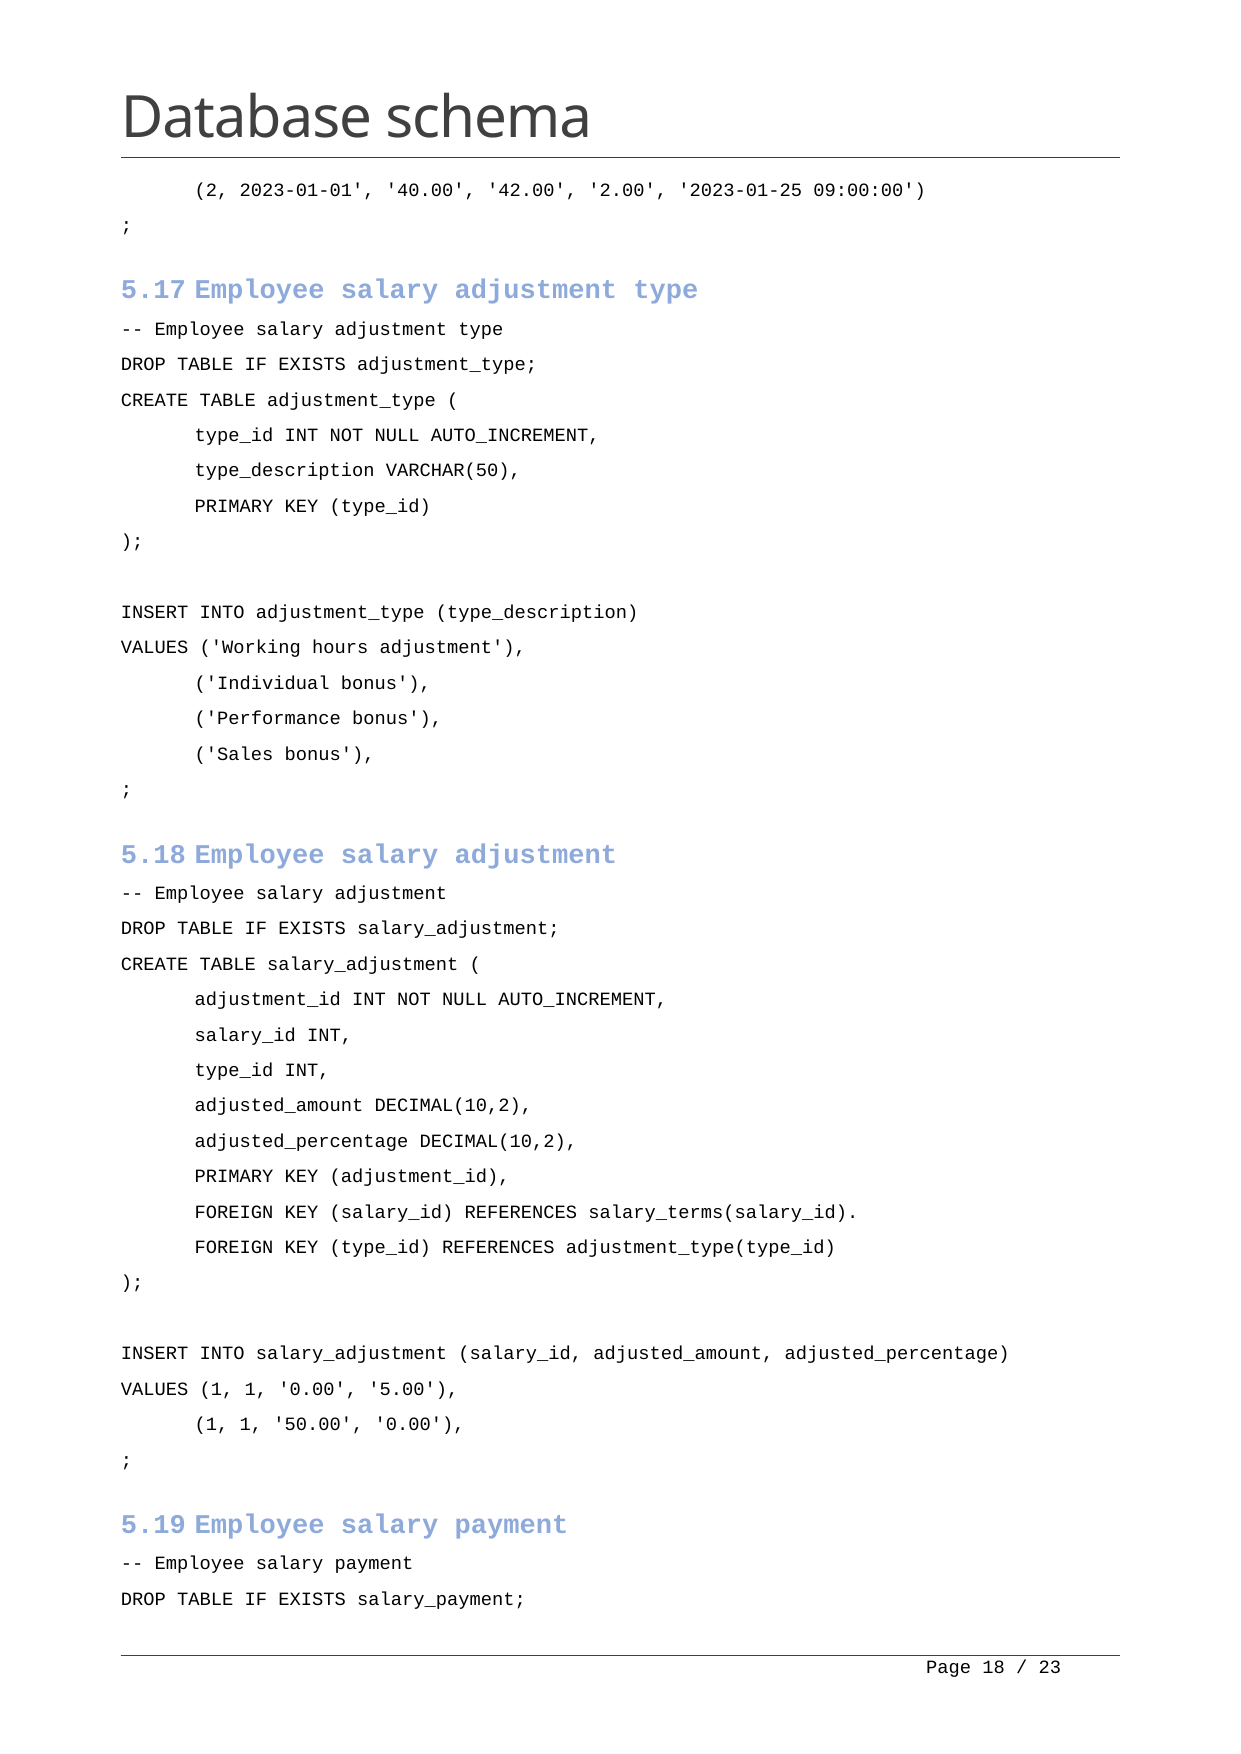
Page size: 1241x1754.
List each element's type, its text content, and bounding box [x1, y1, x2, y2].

text DROP TABLE IF EXISTS salary_payment; [121, 1589, 1120, 1611]
text (1, 1, '50.00', '0.00'), [121, 1415, 1120, 1436]
text ; [121, 1450, 1120, 1472]
text ; [121, 216, 1120, 237]
text DROP TABLE IF EXISTS adjustment_type; [121, 355, 1120, 376]
text PRIMARY KEY (adjustment_id), [121, 1167, 1120, 1188]
text ('Sales bonus'), [121, 744, 1120, 766]
text VALUES (1, 1, '0.00', '5.00'), [121, 1379, 1120, 1401]
text salary_id INT, [121, 1025, 1120, 1047]
text ('Individual bonus'), [121, 674, 1120, 695]
text CREATE TABLE salary_adjustment ( [121, 954, 1120, 976]
text type_id INT NOT NULL AUTO_INCREMENT, [121, 426, 1120, 447]
text ; [121, 780, 1120, 801]
subtitle Employee salary adjustment type [121, 276, 1120, 307]
text -- Employee salary payment [121, 1554, 1120, 1575]
text INSERT INTO adjustment_type (type_description) [121, 603, 1120, 624]
text adjusted_percentage DECIMAL(10,2), [121, 1132, 1120, 1153]
text DROP TABLE IF EXISTS salary_adjustment; [121, 919, 1120, 940]
subtitle Employee salary payment [121, 1511, 1120, 1541]
text (2, 2023-01-01', '40.00', '42.00', '2.00', '2023-01-25 09:00:00') [121, 181, 1120, 202]
text VALUES ('Working hours adjustment'), [121, 638, 1120, 659]
text INSERT INTO salary_adjustment (salary_id, adjusted_amount, adjusted_percentage) [121, 1344, 1120, 1365]
text FOREIGN KEY (salary_id) REFERENCES salary_terms(salary_id). [121, 1202, 1120, 1224]
text -- Employee salary adjustment type [121, 319, 1120, 341]
text CREATE TABLE adjustment_type ( [121, 390, 1120, 412]
text type_id INT, [121, 1061, 1120, 1082]
text ('Performance bonus'), [121, 709, 1120, 730]
text PRIMARY KEY (type_id) [121, 497, 1120, 518]
text adjusted_amount DECIMAL(10,2), [121, 1096, 1120, 1117]
text -- Employee salary adjustment [121, 884, 1120, 905]
text type_description VARCHAR(50), [121, 461, 1120, 482]
text ); [121, 1273, 1120, 1294]
text FOREIGN KEY (type_id) REFERENCES adjustment_type(type_id) [121, 1238, 1120, 1259]
text ); [121, 532, 1120, 553]
subtitle Employee salary adjustment [121, 840, 1120, 871]
text adjustment_id INT NOT NULL AUTO_INCREMENT, [121, 990, 1120, 1011]
